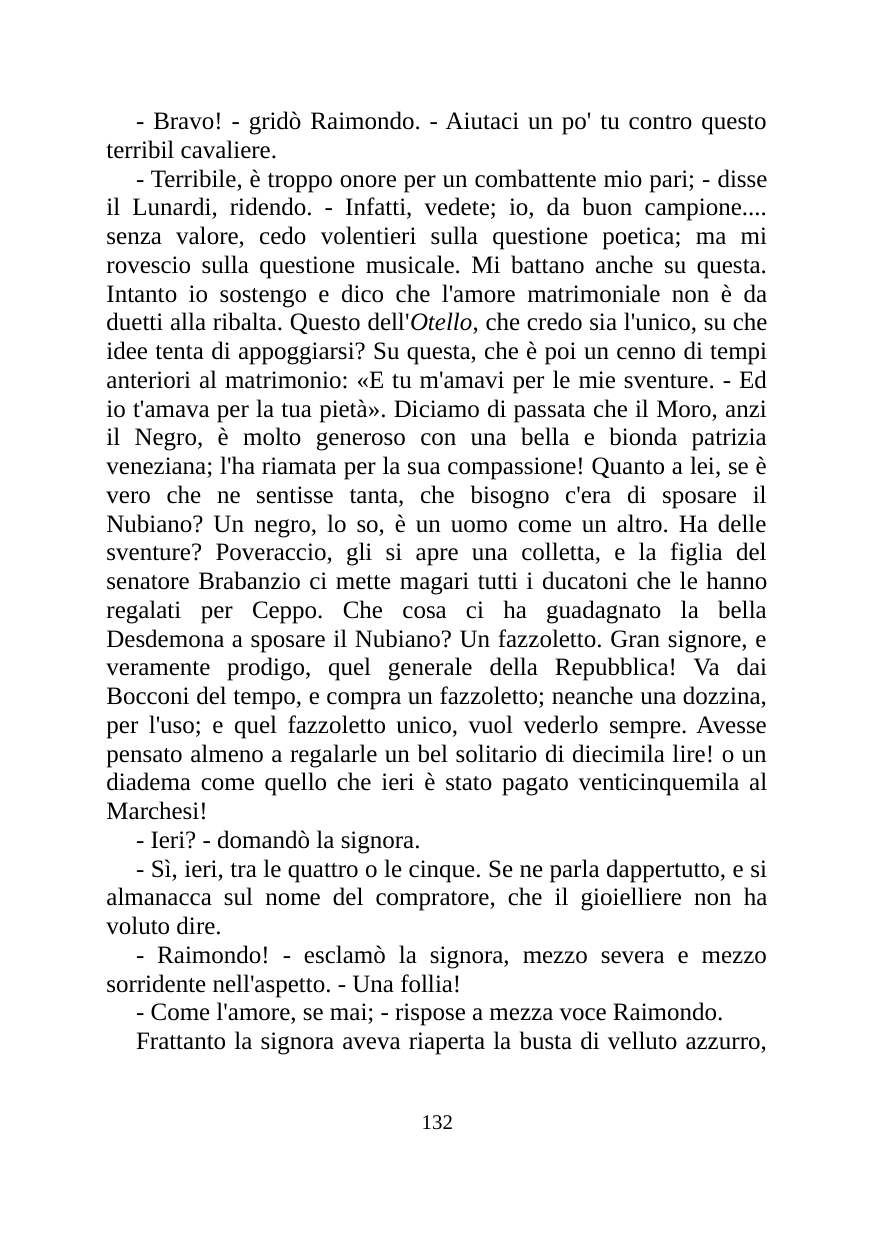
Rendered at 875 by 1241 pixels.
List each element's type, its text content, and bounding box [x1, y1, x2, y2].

text Frattanto la signora aveva riaperta la busta di velluto azzurro, [106, 1026, 768, 1055]
text - Ieri? - domandò la signora. [106, 825, 768, 854]
text - Terribile, è troppo onore per un combattente mio pari; - disse il Lunardi, ridendo. - Infatti, vedete; io, da buon campione.... senza valore, cedo volentieri sulla questione poetica; ma mi rovescio sulla questione musicale. Mi battano anche su questa. Intanto io sostengo e dico che l'amore matrimoniale non è da duetti alla ribalta. Questo dell'Otello, che credo sia l'unico, su che idee tenta di appoggiarsi? Su questa, che è poi un cenno di tempi anteriori al matrimonio: «E tu m'amavi per le mie sventure. - Ed io t'amava per la tua pietà». Diciamo di passata che il Moro, anzi il Negro, è molto generoso con una bella e bionda patrizia veneziana; l'ha riamata per la sua compassione! Quanto a lei, se è vero che ne sentisse tanta, che bisogno c'era di sposare il Nubiano? Un negro, lo so, è un uomo come un altro. Ha delle sventure? Poveraccio, gli si apre una colletta, e la figlia del senatore Brabanzio ci mette magari tutti i ducatoni che le hanno regalati per Ceppo. Che cosa ci ha guadagnato la bella Desdemona a sposare il Nubiano? Un fazzoletto. Gran signore, e veramente prodigo, quel generale della Repubblica! Va dai Bocconi del tempo, e compra un fazzoletto; neanche una dozzina, per l'uso; e quel fazzoletto unico, vuol vederlo sempre. Avesse pensato almeno a regalarle un bel solitario di diecimila lire! o un diadema come quello che ieri è stato pagato venticinquemila al Marchesi! [106, 164, 768, 825]
text - Raimondo! - esclamò la signora, mezzo severa e mezzo sorridente nell'aspetto. - Una follia! [106, 940, 768, 997]
text - Bravo! - gridò Raimondo. - Aiutaci un po' tu contro questo terribil cavaliere. [106, 106, 768, 164]
text - Sì, ieri, tra le quattro o le cinque. Se ne parla dappertutto, e si almanacca sul nome del compratore, che il gioielliere non ha voluto dire. [106, 854, 768, 940]
text - Come l'amore, se mai; - rispose a mezza voce Raimondo. [106, 997, 768, 1026]
